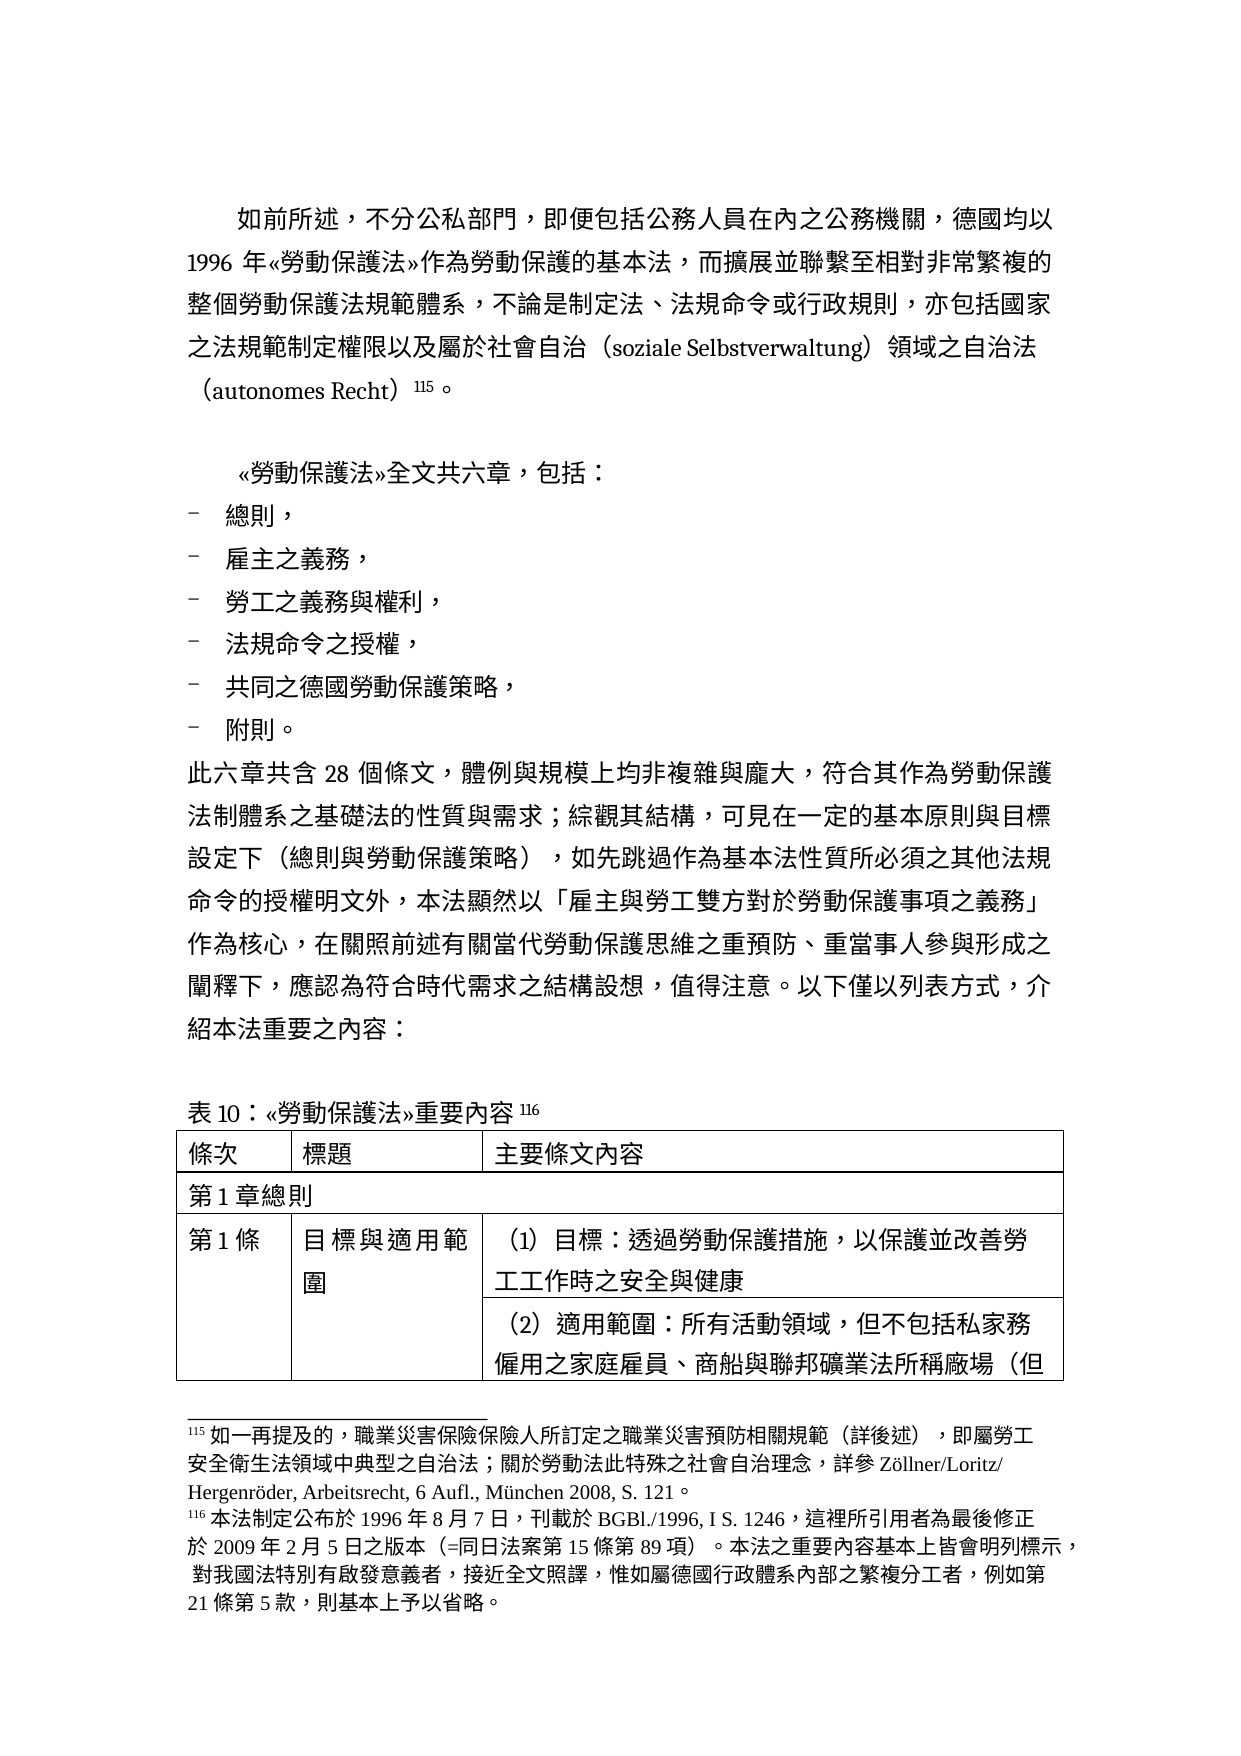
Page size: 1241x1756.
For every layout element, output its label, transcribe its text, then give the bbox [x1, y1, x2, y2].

text 21 條第 5 款，則基本上予以省略。 [187, 1588, 1119, 1616]
text 如前所述，不分公私部門，即便包括公務人員在內之公務機關，德國均以1996 年«勞動保護法»作為勞動保護的基本法，而擴展並聯繫至相對非常繁複的整個勞動保護法規範體系，不論是制定法、法規命令或行政規則，亦包括國家之法規範制定權限以及屬於社會自治（soziale Selbstverwaltung）領域之自治法 [187, 199, 1054, 364]
text 雇主之義務， [187, 539, 1119, 576]
text 表 10：«勞動保護法»重要內容116 [187, 1093, 1119, 1130]
text «勞動保護法»全文共六章，包括： 總則， [187, 454, 626, 533]
text 116 本法制定公布於 1996 年 8 月 7 日，刊載於 BGBl./1996, I S. 1246，這裡所引用者為最後修正 [187, 1505, 1119, 1532]
table_cell 目標與適用範圍 [292, 1214, 482, 1380]
text 115 如一再提及的，職業災害保險保險人所訂定之職業災害預防相關規範（詳後述），即屬勞工安全衛生法領域中典型之自治法；關於勞動法此特殊之社會自治理念，詳參Zöllner/Loritz/Hergenröder, Arbeitsrecht, 6 Aufl., München 2008, S. 121。 [187, 1422, 1037, 1505]
table_header 主要條文內容 [483, 1131, 1063, 1171]
table_cell （2）適用範圍：所有活動領域，但不包括私家務 僱用之家庭雇員、商船與聯邦礦業法所稱廠場（但 [483, 1298, 1063, 1380]
picture [187, 543, 213, 569]
picture [187, 628, 213, 654]
table_header 條次 [177, 1131, 291, 1171]
table_header 標題 [292, 1131, 482, 1171]
text 勞工之義務與權利， 法規命令之授權， [187, 582, 472, 661]
text 於 2009 年 2 月 5 日之版本（=同日法案第 15 條第 89 項）。本法之重要內容基本上皆會明列標示， 對我國法特別有啟發意義者，接近全文照譯，惟如屬德國行政體系內部之繁複分工者，例如第 [187, 1532, 1074, 1588]
text 此六章共含 28 個條文，體例與規模上均非複雜與龐大，符合其作為勞動保護法制體系之基礎法的性質與需求；綜觀其結構，可見在一定的基本原則與目標設定下（總則與勞動保護策略），如先跳過作為基本法性質所必須之其他法規命令的授權明文外，本法顯然以「雇主與勞工雙方對於勞動保護事項之義務」作為核心，在關照前述有關當代勞動保護思維之重預防、重當事人參與形成之闡釋下，應認為符合時代需求之結構設想，值得注意。以下僅以列表方式，介紹本法重要之內容： [187, 753, 1053, 1046]
table_cell 第 1 條 [177, 1214, 291, 1380]
picture [187, 500, 213, 526]
text （autonomes Recht）115。 [187, 370, 1119, 406]
text 共同之德國勞動保護策略， 附則。 [187, 668, 526, 747]
table_cell 第 1 章總則 [177, 1173, 1063, 1213]
picture [187, 714, 213, 740]
picture [187, 586, 213, 612]
picture [187, 671, 213, 697]
table_cell （1）目標：透過勞動保護措施，以保護並改善勞 工工作時之安全與健康 [483, 1214, 1063, 1297]
